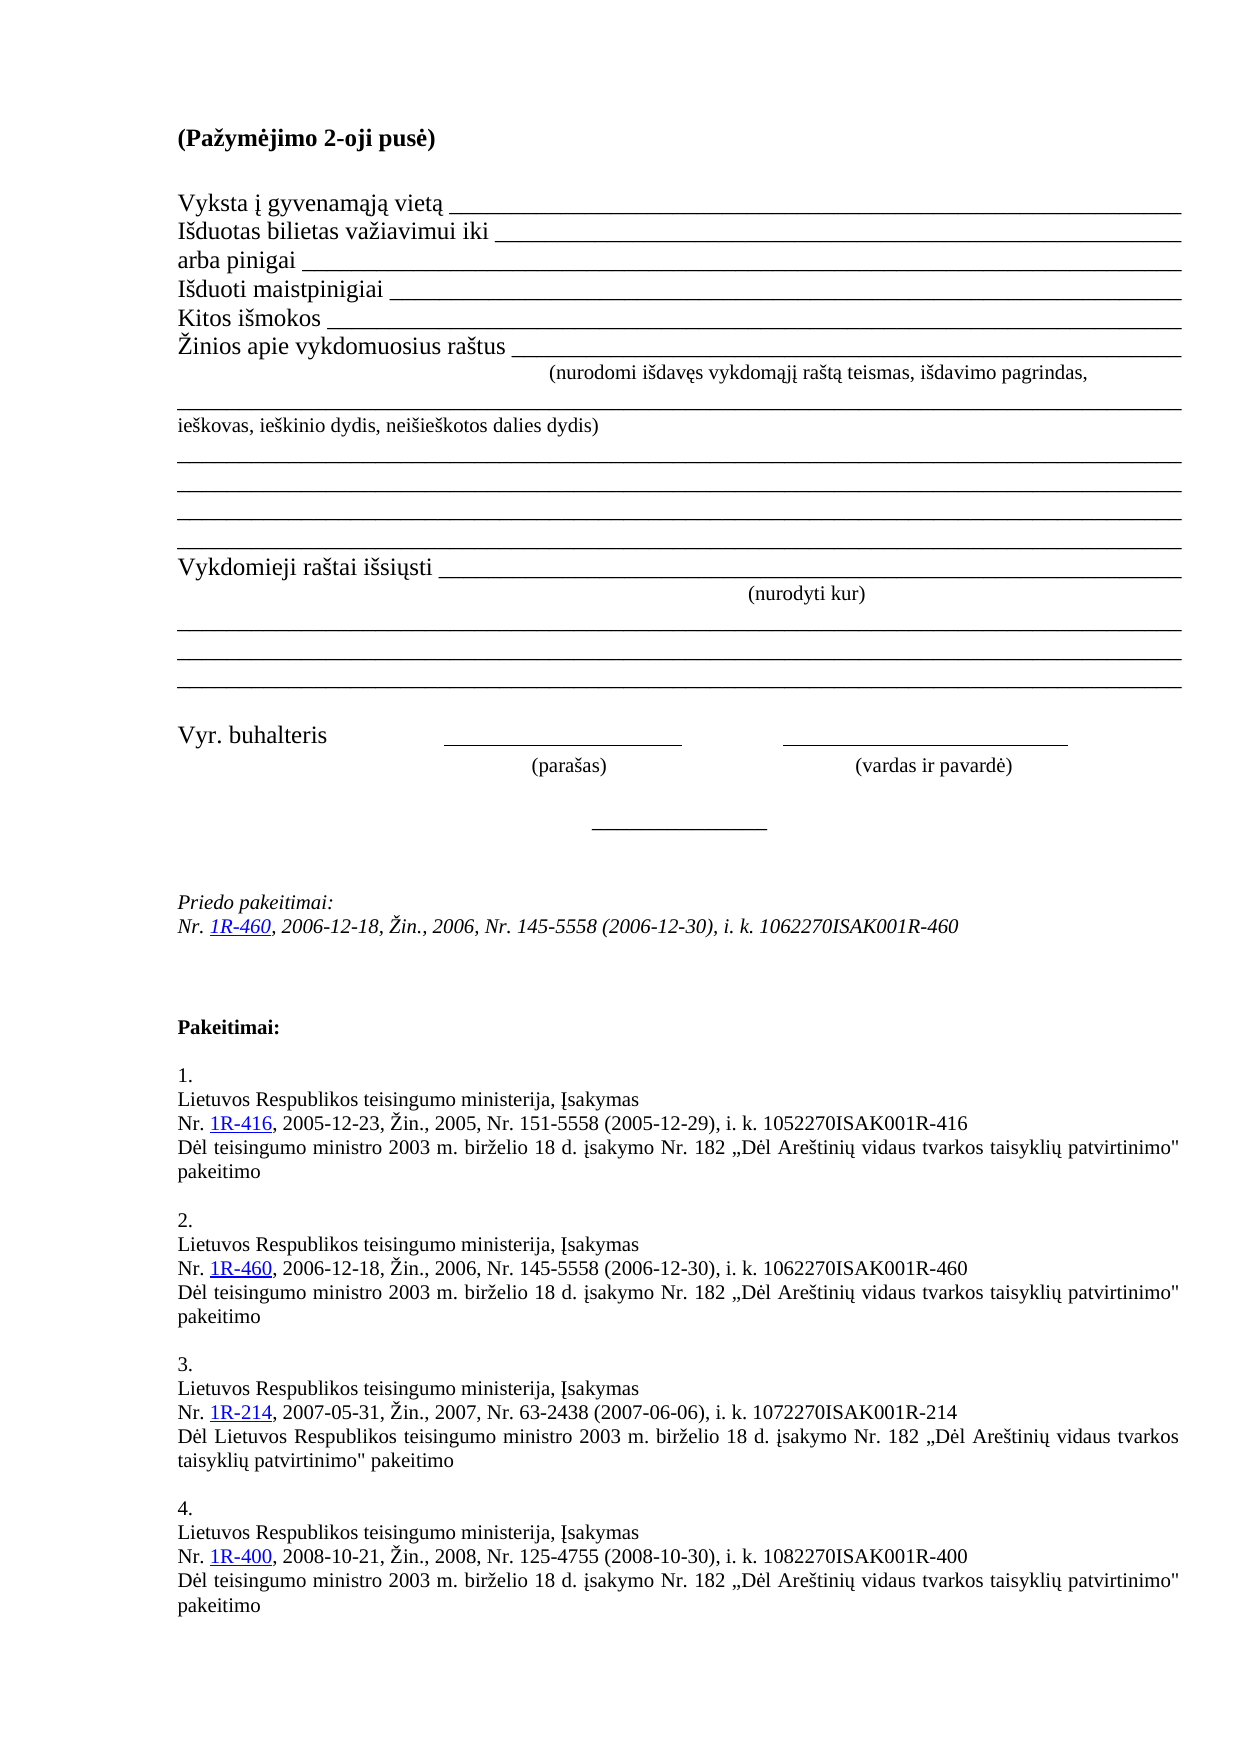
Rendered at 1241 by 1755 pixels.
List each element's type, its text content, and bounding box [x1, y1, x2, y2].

text 3. [177, 1352, 1181, 1376]
text Nr. 1R-214, 2007-05-31, Žin., 2007, Nr. 63-2438 (2007-06-06), i. k. 1072270ISAK001R-214 [177, 1400, 1181, 1424]
text (parašas) (vardas ir pavardė) [177, 749, 1181, 777]
text Dėl teisingumo ministro 2003 m. birželio 18 d. įsakymo Nr. 182 „Dėl Areštinių vidaus tvarkos taisyklių patvirtinimo" pakeitimo [177, 1568, 1181, 1617]
text Dėl teisingumo ministro 2003 m. birželio 18 d. įsakymo Nr. 182 „Dėl Areštinių vidaus tvarkos taisyklių patvirtinimo" pakeitimo [177, 1135, 1181, 1183]
text Lietuvos Respublikos teisingumo ministerija, Įsakymas [177, 1376, 1181, 1400]
text (Pažymėjimo 2-oji pusė) [177, 123, 1181, 152]
text Lietuvos Respublikos teisingumo ministerija, Įsakymas [177, 1520, 1181, 1544]
text (nurodomi išdavęs vykdomąjį raštą teismas, išdavimo pagrindas, [177, 360, 1181, 384]
text Dėl teisingumo ministro 2003 m. birželio 18 d. įsakymo Nr. 182 „Dėl Areštinių vidaus tvarkos taisyklių patvirtinimo" pakeitimo [177, 1280, 1181, 1328]
text Vyr. buhalteris [177, 720, 1181, 749]
text Nr. 1R-416, 2005-12-23, Žin., 2005, Nr. 151-5558 (2005-12-29), i. k. 1052270ISAK001R-416 [177, 1111, 1181, 1135]
text arba pinigai [177, 245, 1181, 274]
text Žinios apie vykdomuosius raštus [177, 331, 1181, 360]
text ______________ [177, 804, 1181, 832]
text Išduotas bilietas važiavimui iki [177, 216, 1181, 245]
text Pakeitimai: [177, 1015, 1181, 1039]
text Dėl Lietuvos Respublikos teisingumo ministro 2003 m. birželio 18 d. įsakymo Nr. 182 „Dėl Areštinių vidaus tvarkos taisyklių patvirtinimo" pakeitimo [177, 1424, 1181, 1472]
text Lietuvos Respublikos teisingumo ministerija, Įsakymas [177, 1232, 1181, 1256]
text Vykdomieji raštai išsiųsti [177, 552, 1181, 581]
text Nr. 1R-460, 2006-12-18, Žin., 2006, Nr. 145-5558 (2006-12-30), i. k. 1062270ISAK001R-460 [177, 1256, 1181, 1280]
text Priedo pakeitimai: [177, 890, 1181, 914]
text ieškovas, ieškinio dydis, neišieškotos dalies dydis) [177, 413, 1181, 437]
text Kitos išmokos [177, 303, 1181, 331]
text Išduoti maistpinigiai [177, 274, 1181, 303]
text Vyksta į gyvenamąją vietą [177, 188, 1181, 216]
text 1. [177, 1063, 1181, 1087]
text (nurodyti kur) [177, 581, 1181, 605]
text Lietuvos Respublikos teisingumo ministerija, Įsakymas [177, 1087, 1181, 1111]
text Nr. 1R-460, 2006-12-18, Žin., 2006, Nr. 145-5558 (2006-12-30), i. k. 1062270ISAK001R-460 [177, 914, 1181, 938]
text Nr. 1R-400, 2008-10-21, Žin., 2008, Nr. 125-4755 (2008-10-30), i. k. 1082270ISAK001R-400 [177, 1544, 1181, 1568]
text 2. [177, 1207, 1181, 1232]
text 4. [177, 1496, 1181, 1520]
